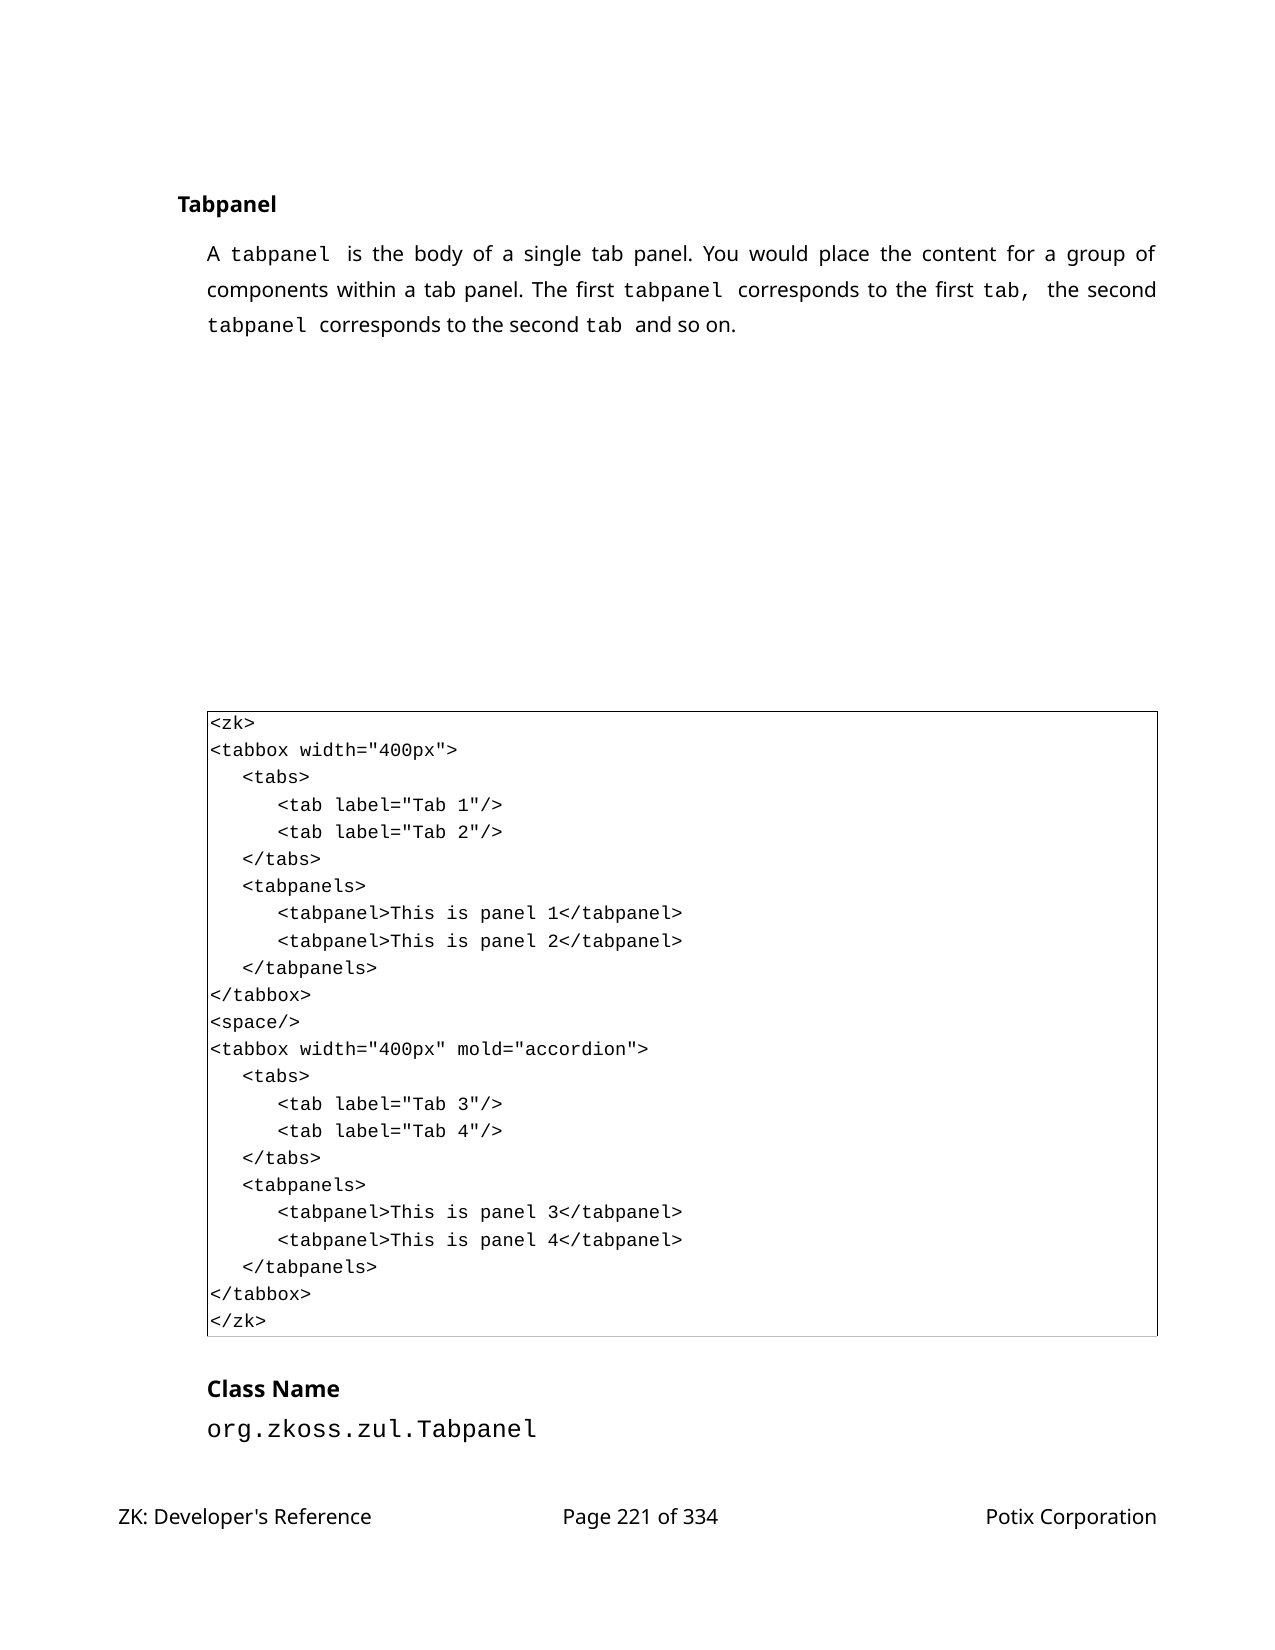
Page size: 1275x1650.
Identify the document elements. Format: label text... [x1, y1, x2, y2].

text </tabpanels> [208, 1255, 1157, 1279]
text <tab label="Tab 2"/> [208, 820, 1157, 844]
text org.zkoss.zul.Tabpanel [207, 1417, 1157, 1445]
text <tabs> [208, 1064, 1157, 1089]
text </tabs> [208, 1146, 1157, 1170]
text </tabpanels> [208, 956, 1157, 980]
text <tab label="Tab 1"/> [208, 792, 1157, 817]
text <tabpanel>This is panel 4</tabpanel> [208, 1227, 1157, 1252]
text <tabpanel>This is panel 1</tabpanel> [208, 901, 1157, 926]
text <tabpanels> [208, 874, 1157, 898]
text <tabs> [208, 765, 1157, 789]
subtitle Class Name [207, 1373, 1157, 1404]
text <tabpanels> [208, 1173, 1157, 1197]
text <tabbox width="400px"> [208, 738, 1157, 762]
text </tabbox> [208, 1282, 1157, 1306]
text <space/> [208, 1010, 1157, 1034]
text </tabbox> [208, 983, 1157, 1007]
text <tabpanel>This is panel 2</tabpanel> [208, 928, 1157, 953]
text <tab label="Tab 3"/> [208, 1092, 1157, 1116]
text A tabpanel is the body of a single tab panel. You would place the content for a group of components within a tab panel. The first tabpanel corresponds to the first tab, the second tabpanel corresponds to the second tab and so on. [207, 239, 1157, 339]
text <tabpanel>This is panel 3</tabpanel> [208, 1200, 1157, 1224]
text <tab label="Tab 4"/> [208, 1119, 1157, 1143]
text </zk> [208, 1309, 1157, 1336]
text </tabs> [208, 847, 1157, 871]
text <tabbox width="400px" mold="accordion"> [208, 1037, 1157, 1061]
text <zk> [208, 712, 1157, 735]
subtitle Tabpanel [177, 189, 1157, 219]
